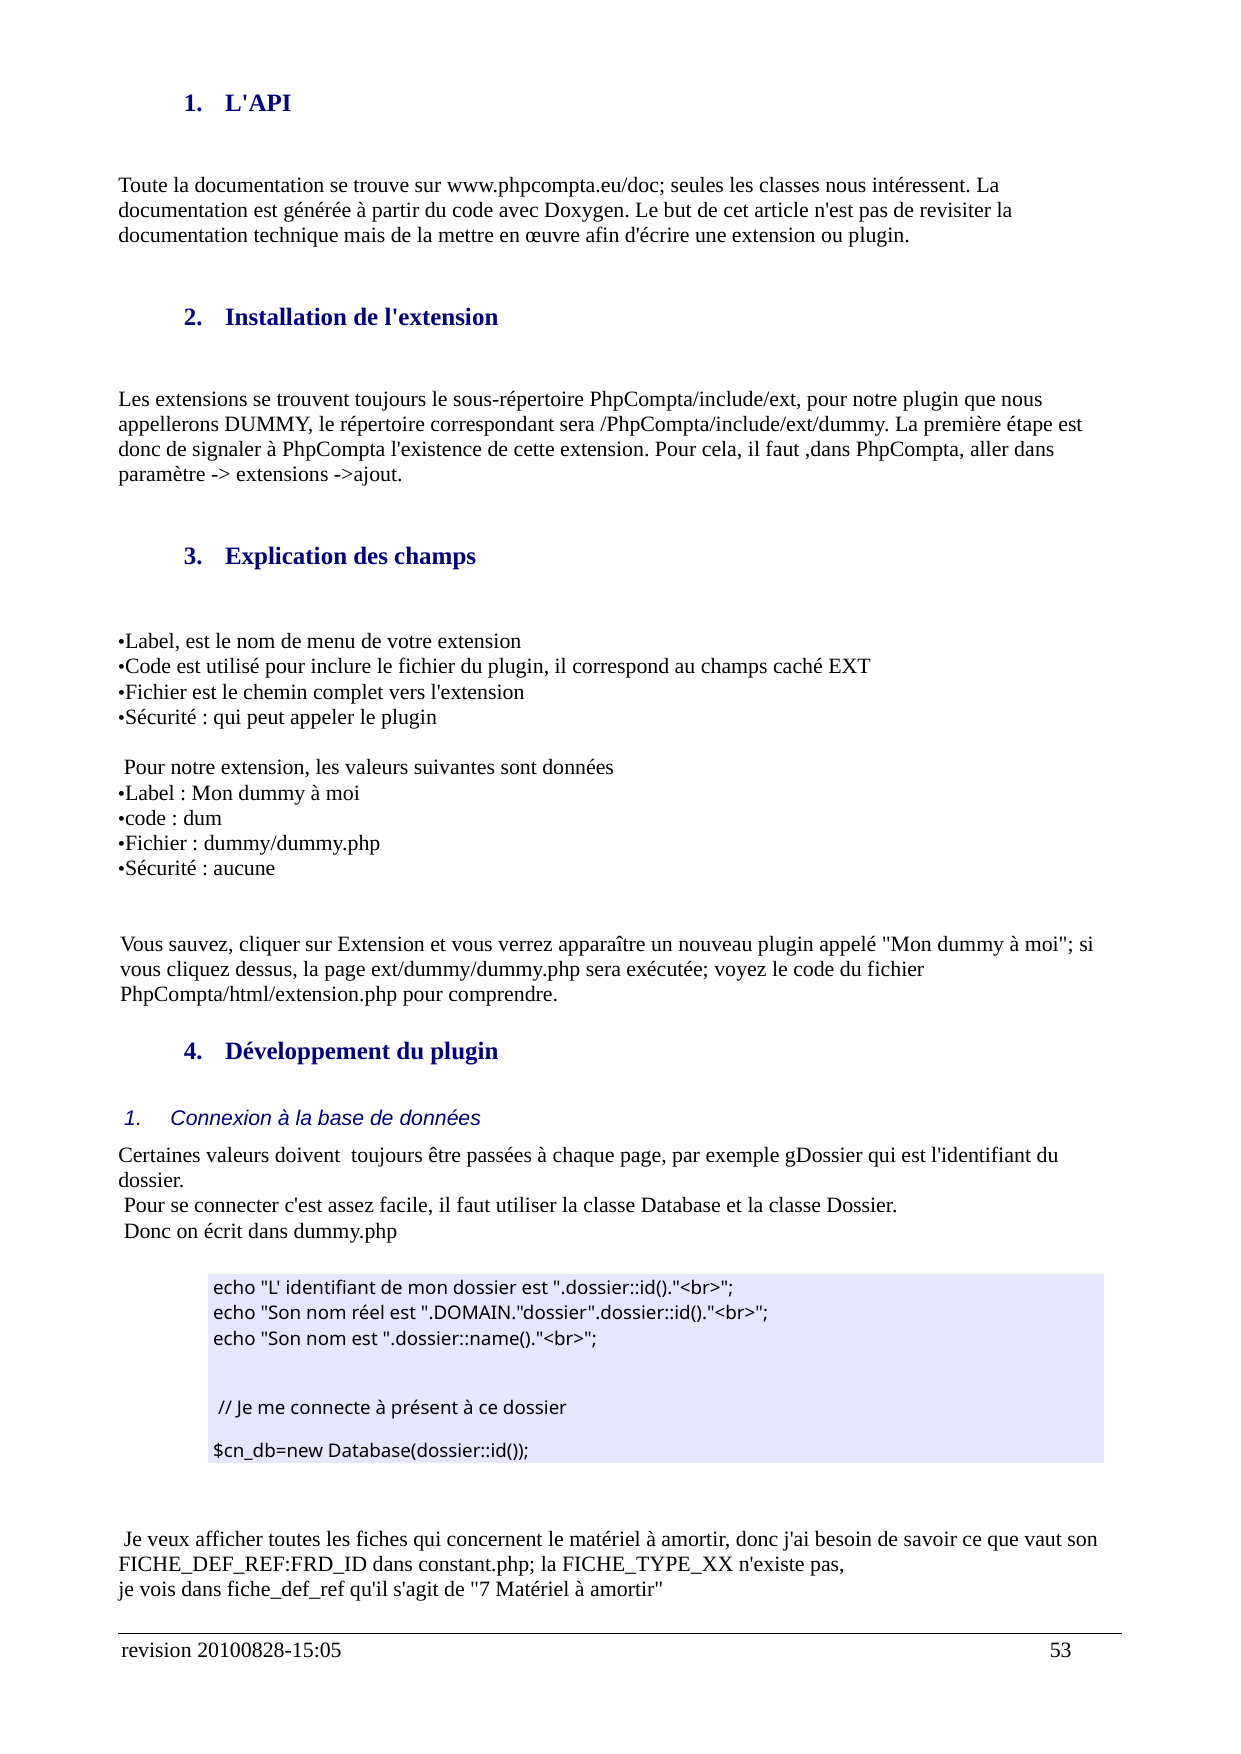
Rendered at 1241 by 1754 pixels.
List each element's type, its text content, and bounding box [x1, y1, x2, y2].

subtitle L'API [177, 88, 1122, 117]
list Sécurité : qui peut appeler le plugin [118, 704, 1122, 754]
text Certaines valeurs doivent toujours être passées à chaque page, par exemple gDossier qui est l'identifiant du dossier. [118, 1142, 1122, 1192]
list Code est utilisé pour inclure le fichier du plugin, il correspond au champs caché EXT [118, 653, 1122, 679]
text Toute la documentation se trouve sur www.phpcompta.eu/doc; seules les classes nous intéressent. La documentation est générée à partir du code avec Doxygen. Le but de cet article n'est pas de revisiter la documentation technique mais de la mettre en œuvre afin d'écrire une extension ou plugin. [118, 147, 1122, 273]
text Pour se connecter c'est assez facile, il faut utiliser la classe Database et la classe Dossier. [118, 1192, 1122, 1218]
text Je veux afficher toutes les fiches qui concernent le matériel à amortir, donc j'ai besoin de savoir ce que vaut son FICHE_DEF_REF:FRD_ID dans constant.php; la FICHE_TYPE_XX n'existe pas, [118, 1501, 1122, 1576]
list Label, est le nom de menu de votre extension [118, 628, 1122, 653]
text Pour notre extension, les valeurs suivantes sont données [118, 754, 1122, 779]
list Sécurité : aucune [118, 855, 1122, 880]
text je vois dans fiche_def_ref qu'il s'agit de "7 Matériel à amortir" [118, 1576, 1122, 1601]
text Donc on écrit dans dummy.php [118, 1218, 1122, 1243]
subtitle Installation de l'extension [177, 302, 1122, 331]
text echo "L' identifiant de mon dossier est ".dossier::id()."<br>"; echo "Son nom réel est ".DOMAIN."dossier".dossier::id()."<br>"; echo "Son nom est ".dossier::name()."<br>"; [208, 1274, 1104, 1376]
list code : dum [118, 805, 1122, 830]
text Les extensions se trouvent toujours le sous-répertoire PhpCompta/include/ext, pour notre plugin que nous appellerons DUMMY, le répertoire correspondant sera /PhpCompta/include/ext/dummy. La première étape est donc de signaler à PhpCompta l'existence de cette extension. Pour cela, il faut ,dans PhpCompta, aller dans paramètre -> extensions ->ajout. [118, 361, 1122, 512]
text $cn_db=new Database(dossier::id()); [208, 1438, 1104, 1463]
list Vous sauvez, cliquer sur Extension et vous verrez apparaître un nouveau plugin appelé "Mon dummy à moi"; si vous cliquez dessus, la page ext/dummy/dummy.php sera exécutée; voyez le code du fichier PhpCompta/html/extension.php pour comprendre. [118, 880, 1122, 1006]
subtitle Développement du plugin [177, 1036, 1122, 1064]
list Fichier : dummy/dummy.php [118, 830, 1122, 855]
subtitle Explication des champs [177, 541, 1122, 599]
list Fichier est le chemin complet vers l'extension [118, 679, 1122, 704]
subtitle Connexion à la base de données [118, 1106, 1122, 1130]
text // Je me connecte à présent à ce dossier [208, 1394, 1104, 1420]
list Label : Mon dummy à moi [118, 779, 1122, 805]
